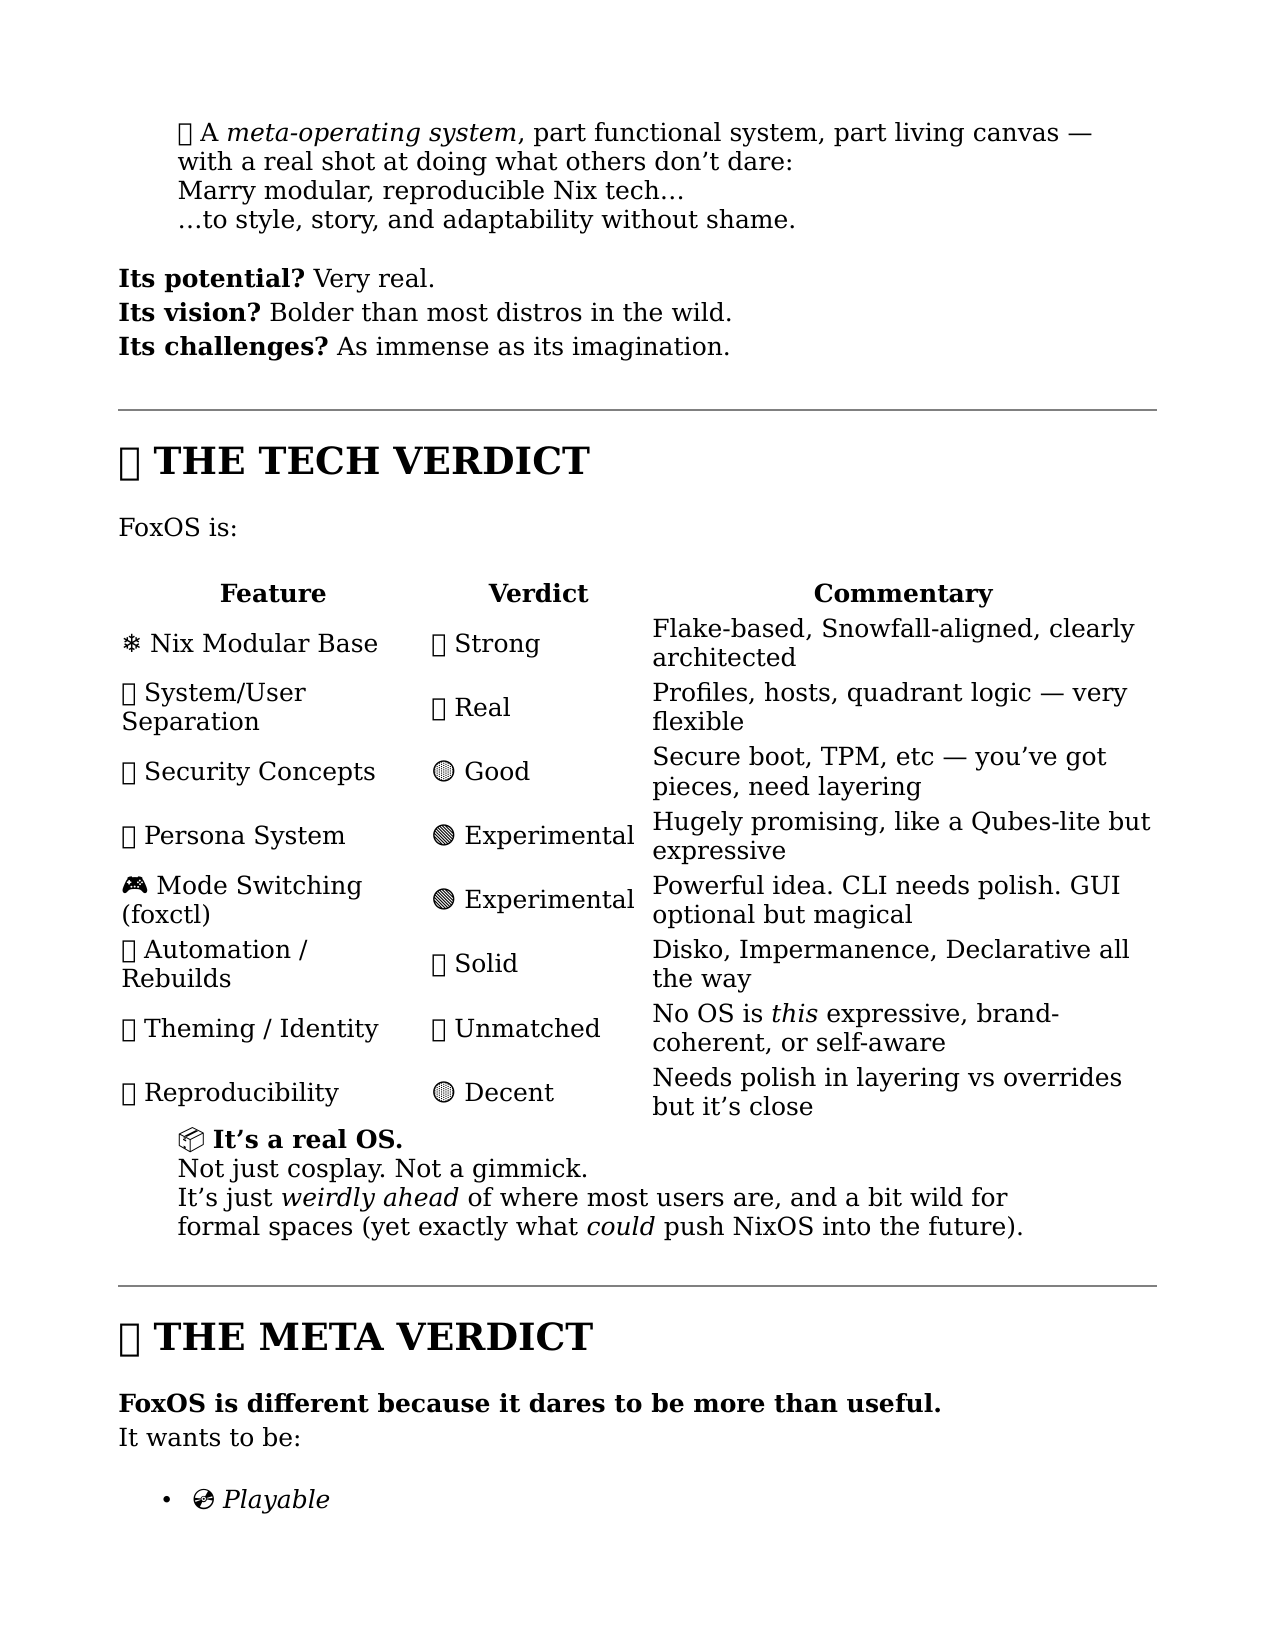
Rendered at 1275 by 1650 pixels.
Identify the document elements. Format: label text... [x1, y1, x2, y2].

table_cell Disko, Impermanence, Declarative all the way [649, 932, 1157, 996]
text Its potential? Very real. Its vision? Bolder than most distros in the wild. Its challenges? As immense as its imagination. [118, 264, 1157, 361]
table_cell ✅ Real [428, 675, 649, 739]
text FoxOS is: [118, 513, 1157, 542]
table_cell 🧩 System/User Separation [118, 675, 428, 739]
table_cell 🟢 Experimental [428, 804, 649, 868]
table_cell ✅ Strong [428, 611, 649, 675]
text 🧠 A meta-operating system, part functional system, part living canvas — with a real shot at doing what others don’t dare: Marry modular, reproducible Nix tech… …to style, story, and adaptability without shame. [177, 118, 1098, 235]
table_cell 🔁 Persona System [118, 804, 428, 868]
table_cell 🔐 Security Concepts [118, 740, 428, 804]
table_cell 🟡 Good [428, 740, 649, 804]
table_cell ✨ Theming / Identity [118, 996, 428, 1060]
table_cell Powerful idea. CLI needs polish. GUI optional but magical [649, 868, 1157, 932]
table_cell 🔥 Unmatched [428, 996, 649, 1060]
table_header Feature [118, 576, 428, 611]
table_cell Profiles, hosts, quadrant logic — very flexible [649, 675, 1157, 739]
table_cell 🎮 Mode Switching (foxctl) [118, 868, 428, 932]
table_cell Flake-based, Snowfall-aligned, clearly architected [649, 611, 1157, 675]
subtitle 🧠 THE TECH VERDICT [118, 439, 1157, 483]
table_cell No OS is this expressive, brand-coherent, or self-aware [649, 996, 1157, 1060]
table_cell Secure boot, TPM, etc — you’ve got pieces, need layering [649, 740, 1157, 804]
table_cell Needs polish in layering vs overrides but it’s close [649, 1060, 1157, 1124]
text 📦 It’s a real OS. Not just cosplay. Not a gimmick. It’s just weirdly ahead of where most users are, and a bit wild for formal spaces (yet exactly what could push NixOS into the future). [177, 1124, 1098, 1241]
table_cell Hugely promising, like a Qubes-lite but expressive [649, 804, 1157, 868]
table_cell 🟢 Experimental [428, 868, 649, 932]
table_cell 📐 Reproducibility [118, 1060, 428, 1124]
list 💿 Playable [162, 1486, 1157, 1515]
table_cell ❄️ Nix Modular Base [118, 611, 428, 675]
table_cell 🔨 Automation / Rebuilds [118, 932, 428, 996]
table_header Verdict [428, 576, 649, 611]
text FoxOS is different because it dares to be more than useful. It wants to be: [118, 1389, 1157, 1452]
subtitle 🧬 THE META VERDICT [118, 1315, 1157, 1359]
table_cell 🟡 Decent [428, 1060, 649, 1124]
table_cell ✅ Solid [428, 932, 649, 996]
table_header Commentary [649, 576, 1157, 611]
